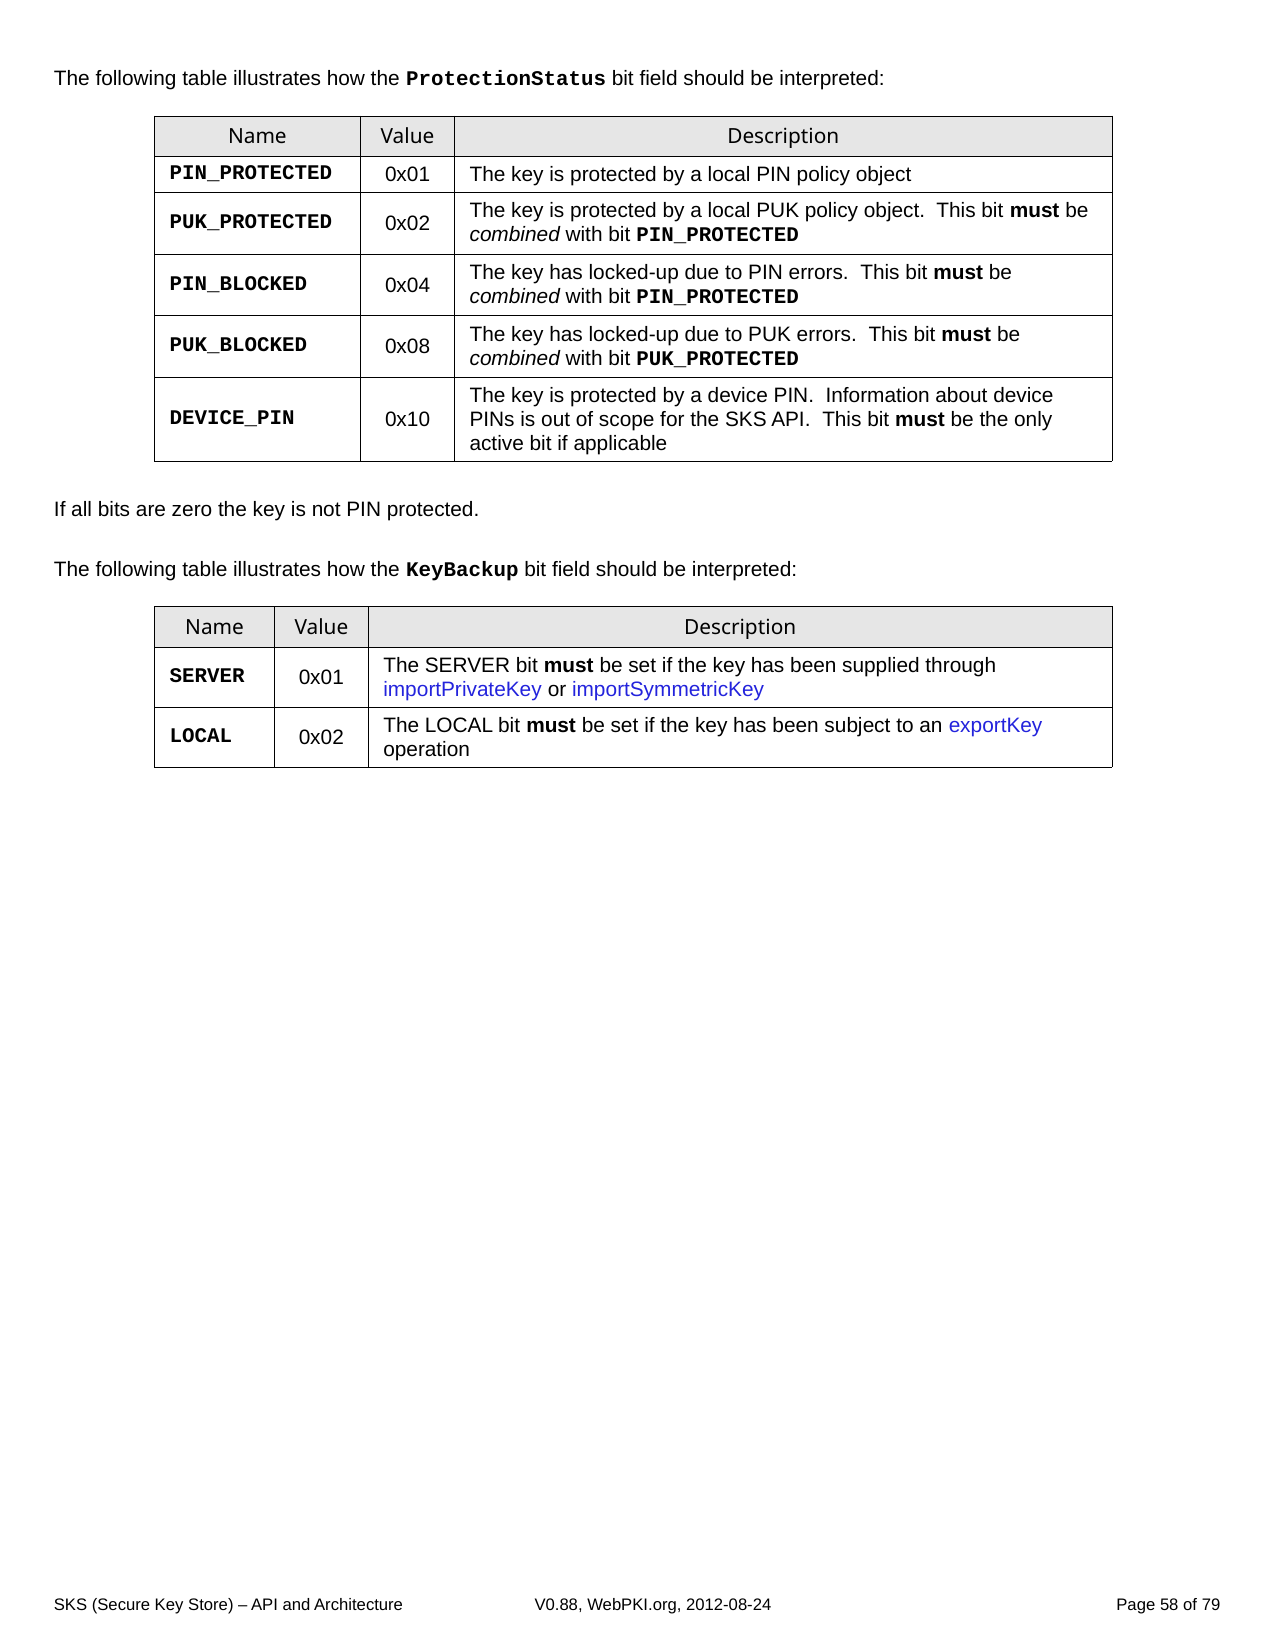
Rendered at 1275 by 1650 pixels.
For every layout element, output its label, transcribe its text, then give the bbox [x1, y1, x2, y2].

table_header Value [275, 607, 368, 647]
table_cell PIN_PROTECTED [155, 157, 360, 192]
table_cell PIN_BLOCKED [155, 255, 360, 315]
table_cell DEVICE_PIN [155, 378, 360, 461]
table_cell 0x01 [361, 157, 454, 192]
table_cell The key is protected by a device PIN. Information about device PINs is out of scope for the SKS API. This bit must be the only active bit if applicable [455, 378, 1112, 461]
table_cell PUK_BLOCKED [155, 316, 360, 377]
text The following table illustrates how the KeyBackup bit field should be interpreted: [54, 533, 1221, 606]
table_cell 0x10 [361, 378, 454, 461]
text If all bits are zero the key is not PIN protected. [54, 497, 1221, 521]
table_cell PUK_PROTECTED [155, 193, 360, 254]
table_cell 0x01 [275, 648, 368, 707]
table_cell The key has locked-up due to PIN errors. This bit must be combined with bit PIN_PROTECTED [455, 255, 1112, 315]
table_header Name [155, 117, 360, 156]
table_cell 0x04 [361, 255, 454, 315]
table_header Description [369, 607, 1112, 647]
table_cell The key is protected by a local PUK policy object. This bit must be combined with bit PIN_PROTECTED [455, 193, 1112, 254]
table_header Value [361, 117, 454, 156]
table_cell The key has locked-up due to PUK errors. This bit must be combined with bit PUK_PROTECTED [455, 316, 1112, 377]
table_cell The SERVER bit must be set if the key has been supplied through importPrivateKey or importSymmetricKey [369, 648, 1112, 707]
table_cell The key is protected by a local PIN policy object [455, 157, 1112, 192]
table_cell SERVER [155, 648, 274, 707]
table_cell The LOCAL bit must be set if the key has been subject to an exportKey operation [369, 708, 1112, 767]
table_cell 0x02 [275, 708, 368, 767]
table_cell 0x02 [361, 193, 454, 254]
table_header Name [155, 607, 274, 647]
text The following table illustrates how the ProtectionStatus bit field should be interpreted: [54, 66, 1221, 116]
table_cell LOCAL [155, 708, 274, 767]
table_cell 0x08 [361, 316, 454, 377]
table_header Description [455, 117, 1112, 156]
